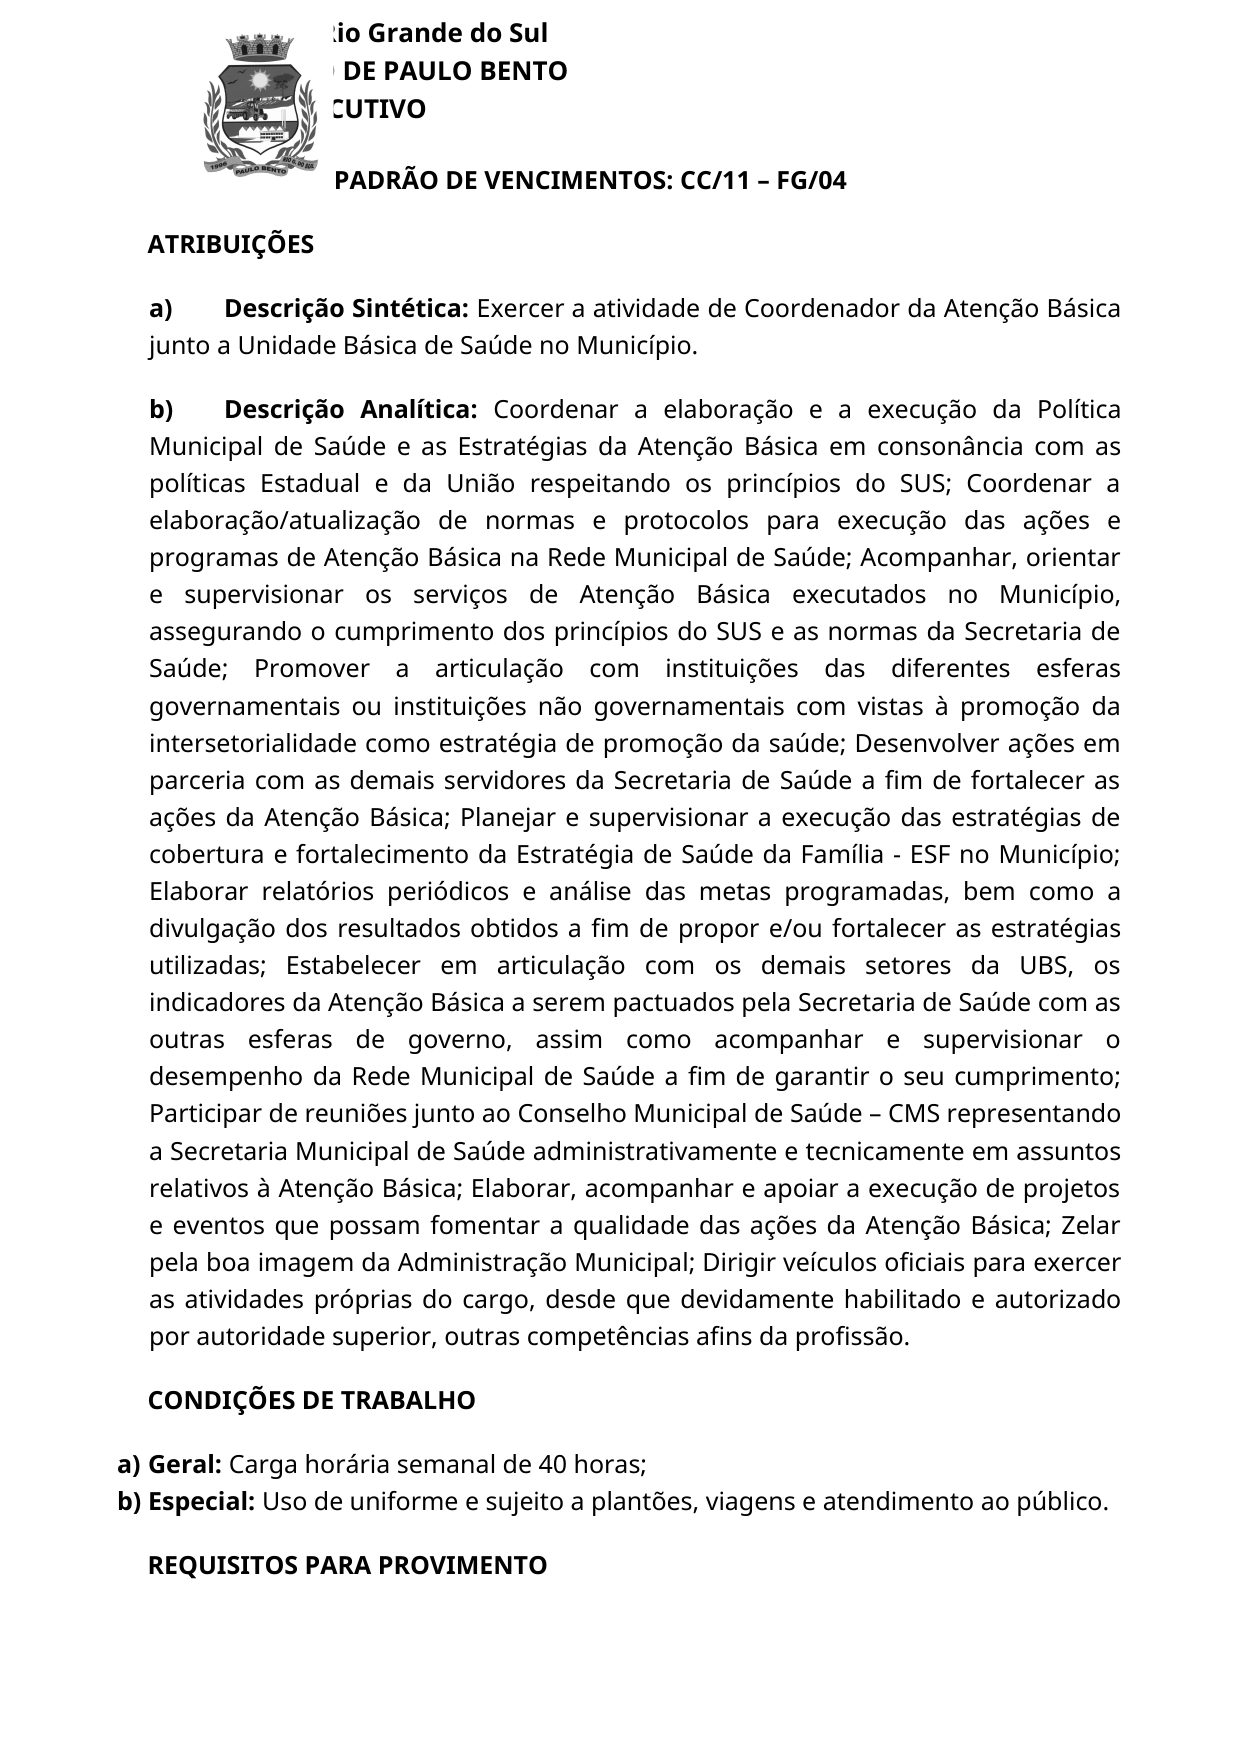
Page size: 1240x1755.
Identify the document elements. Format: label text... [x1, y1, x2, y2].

text ATRIBUIÇÕES [147, 227, 1122, 261]
list Descrição Sintética: Exercer a atividade de Coordenador da Atenção Básica junto a Unidade Básica de Saúde no Município. [149, 291, 1122, 362]
list Especial: Uso de uniforme e sujeito a plantões, viagens e atendimento ao público. [117, 1484, 1122, 1518]
text [147, 163, 187, 197]
text REQUISITOS PARA PROVIMENTO [147, 1548, 1122, 1582]
list Geral: Carga horária semanal de 40 horas; [117, 1446, 1122, 1481]
text CONDIÇÕES DE TRABALHO [147, 1383, 1122, 1417]
list Descrição Analítica: Coordenar a elaboração e a execução da Política Municipal de Saúde e as Estratégias da Atenção Básica em consonância com as políticas Estadual e da União respeitando os princípios do SUS; Coordenar a elaboração/atualização de normas e protocolos para execução das ações e programas de Atenção Básica na Rede Municipal de Saúde; Acompanhar, orientar e supervisionar os serviços de Atenção Básica executados no Município, assegurando o cumprimento dos princípios do SUS e as normas da Secretaria de Saúde; Promover a articulação com instituições das diferentes esferas governamentais ou instituições não governamentais com vistas à promoção da intersetorialidade como estratégia de promoção da saúde; Desenvolver ações em parceria com as demais servidores da Secretaria de Saúde a fim de fortalecer as ações da Atenção Básica; Planejar e supervisionar a execução das estratégias de cobertura e fortalecimento da Estratégia de Saúde da Família - ESF no Município; Elaborar relatórios periódicos e análise das metas programadas, bem como a divulgação dos resultados obtidos a fim de propor e/ou fortalecer as estratégias utilizadas; Estabelecer em articulação com os demais setores da UBS, os indicadores da Atenção Básica a serem pactuados pela Secretaria de Saúde com as outras esferas de governo, assim como acompanhar e supervisionar o desempenho da Rede Municipal de Saúde a fim de garantir o seu cumprimento; Participar de reuniões junto ao Conselho Municipal de Saúde – CMS representando a Secretaria Municipal de Saúde administrativamente e tecnicamente em assuntos relativos à Atenção Básica; Elaborar, acompanhar e apoiar a execução de projetos e eventos que possam fomentar a qualidade das ações da Atenção Básica; Zelar pela boa imagem da Administração Municipal; Dirigir veículos oficiais para exercer as atividades próprias do cargo, desde que devidamente habilitado e autorizado por autoridade superior, outras competências afins da profissão. [149, 392, 1122, 1353]
text PADRÃO DE VENCIMENTOS: CC/11 – FG/04 [334, 163, 1122, 197]
